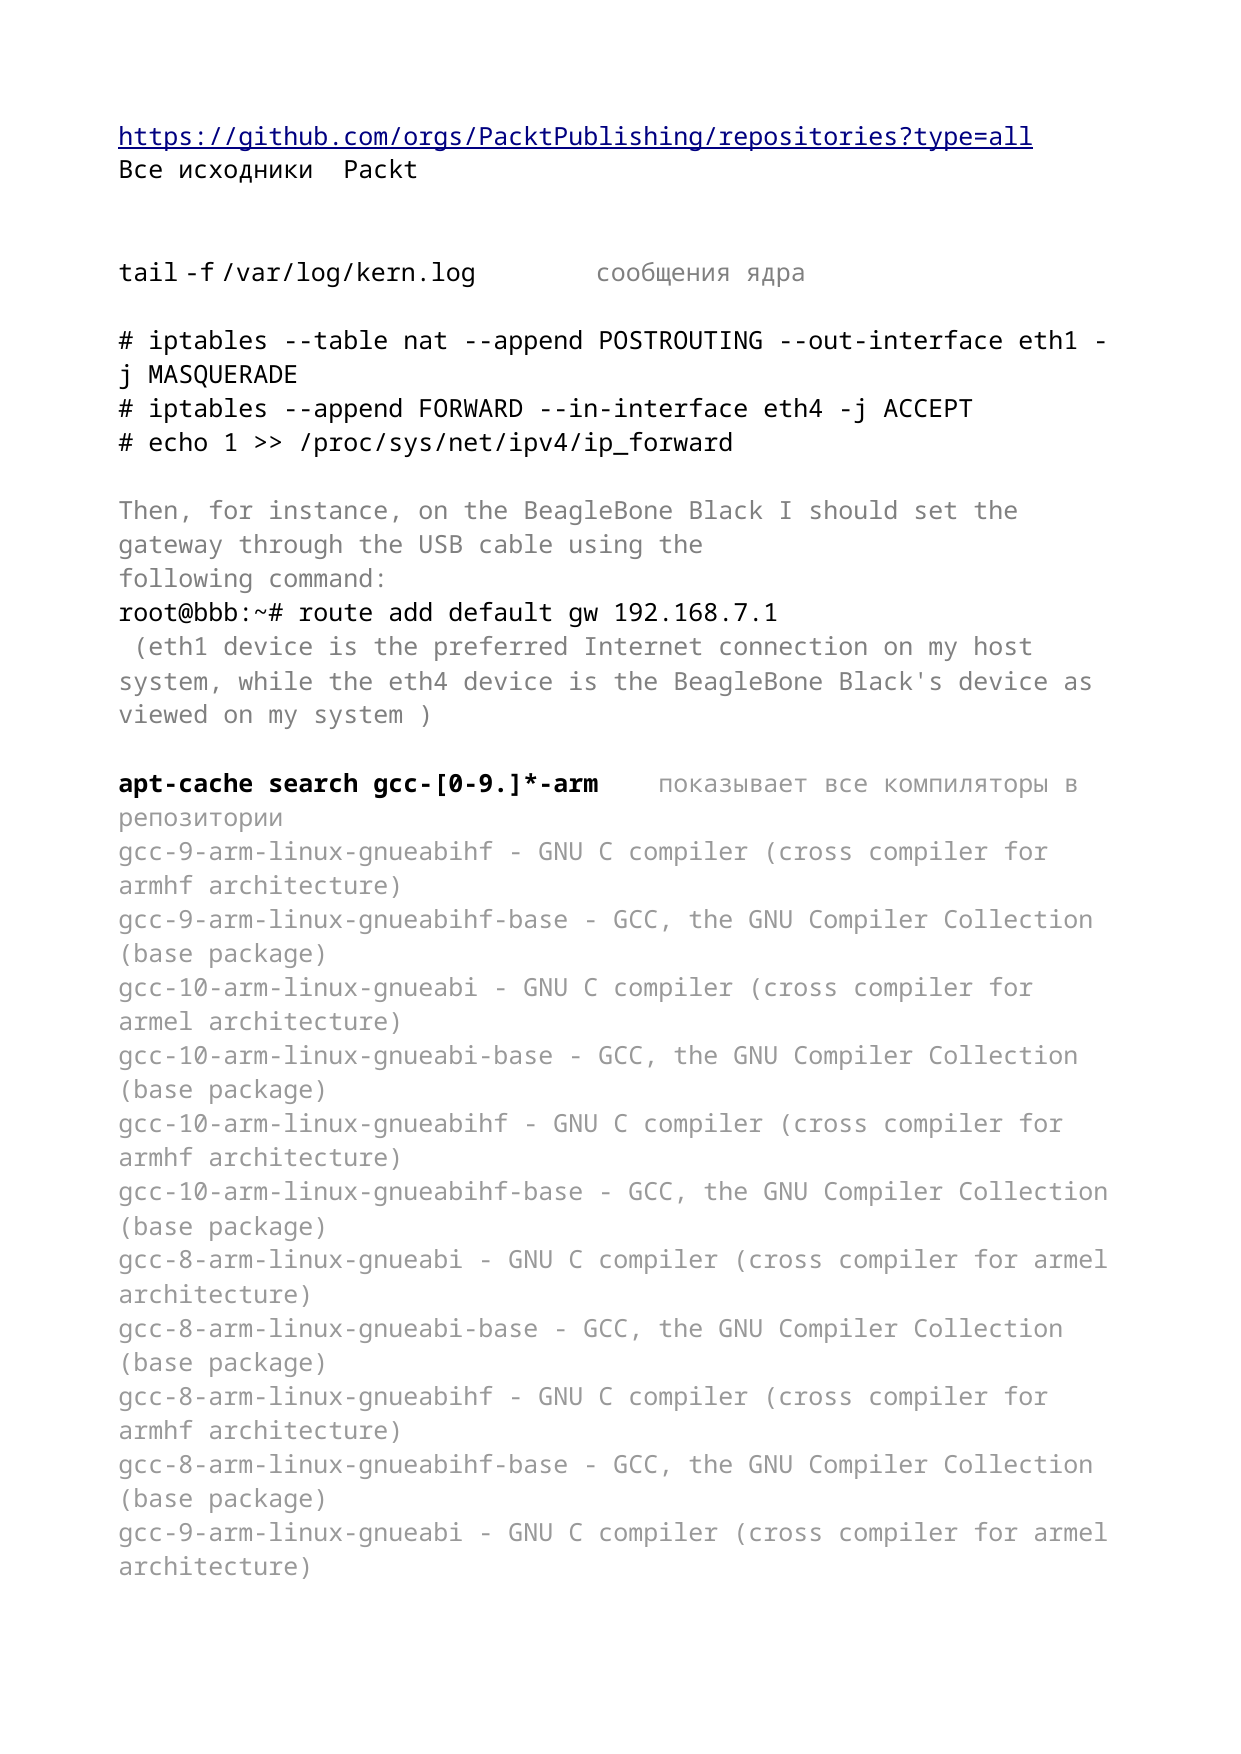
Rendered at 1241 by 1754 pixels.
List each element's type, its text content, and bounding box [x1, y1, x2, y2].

text (eth1 device is the preferred Internet connection on my host system, while the eth4 device is the BeagleBone Black's device as viewed on my system ) [118, 629, 1122, 731]
text Then, for instance, on the BeagleBone Black I should set the gateway through the USB cable using the [118, 493, 1122, 561]
text gcc-9-arm-linux-gnueabihf-base - GCC, the GNU Compiler Collection (base package) [118, 902, 1122, 970]
text tail -f /var/log/kern.log сообщения ядра [118, 254, 1122, 288]
text apt-cache search gcc-[0-9.]*-arm показывает все компиляторы в репозитории [118, 765, 1122, 833]
text gcc-10-arm-linux-gnueabihf-base - GCC, the GNU Compiler Collection (base package) [118, 1174, 1122, 1242]
text gcc-8-arm-linux-gnueabi - GNU C compiler (cross compiler for armel architecture) [118, 1242, 1122, 1310]
text gcc-10-arm-linux-gnueabi - GNU C compiler (cross compiler for armel architecture) [118, 970, 1122, 1038]
text gcc-10-arm-linux-gnueabihf - GNU C compiler (cross compiler for armhf architecture) [118, 1106, 1122, 1174]
text gcc-9-arm-linux-gnueabi - GNU C compiler (cross compiler for armel architecture) [118, 1515, 1122, 1583]
text gcc-8-arm-linux-gnueabihf-base - GCC, the GNU Compiler Collection (base package) [118, 1447, 1122, 1515]
text # iptables --table nat --append POSTROUTING --out-interface eth1 -j MASQUERADE [118, 322, 1122, 391]
text root@bbb:~# route add default gw 192.168.7.1 [118, 595, 1122, 629]
text gcc-9-arm-linux-gnueabihf - GNU C compiler (cross compiler for armhf architecture) [118, 833, 1122, 902]
text gcc-8-arm-linux-gnueabi-base - GCC, the GNU Compiler Collection (base package) [118, 1310, 1122, 1378]
text https://github.com/orgs/PacktPublishing/repositories?type=all Все исходники Packt [118, 118, 1122, 186]
text gcc-10-arm-linux-gnueabi-base - GCC, the GNU Compiler Collection (base package) [118, 1038, 1122, 1106]
text gcc-8-arm-linux-gnueabihf - GNU C compiler (cross compiler for armhf architecture) [118, 1378, 1122, 1447]
text following command: [118, 561, 1122, 595]
text # iptables --append FORWARD --in-interface eth4 -j ACCEPT [118, 391, 1122, 425]
text # echo 1 >> /proc/sys/net/ipv4/ip_forward [118, 425, 1122, 459]
